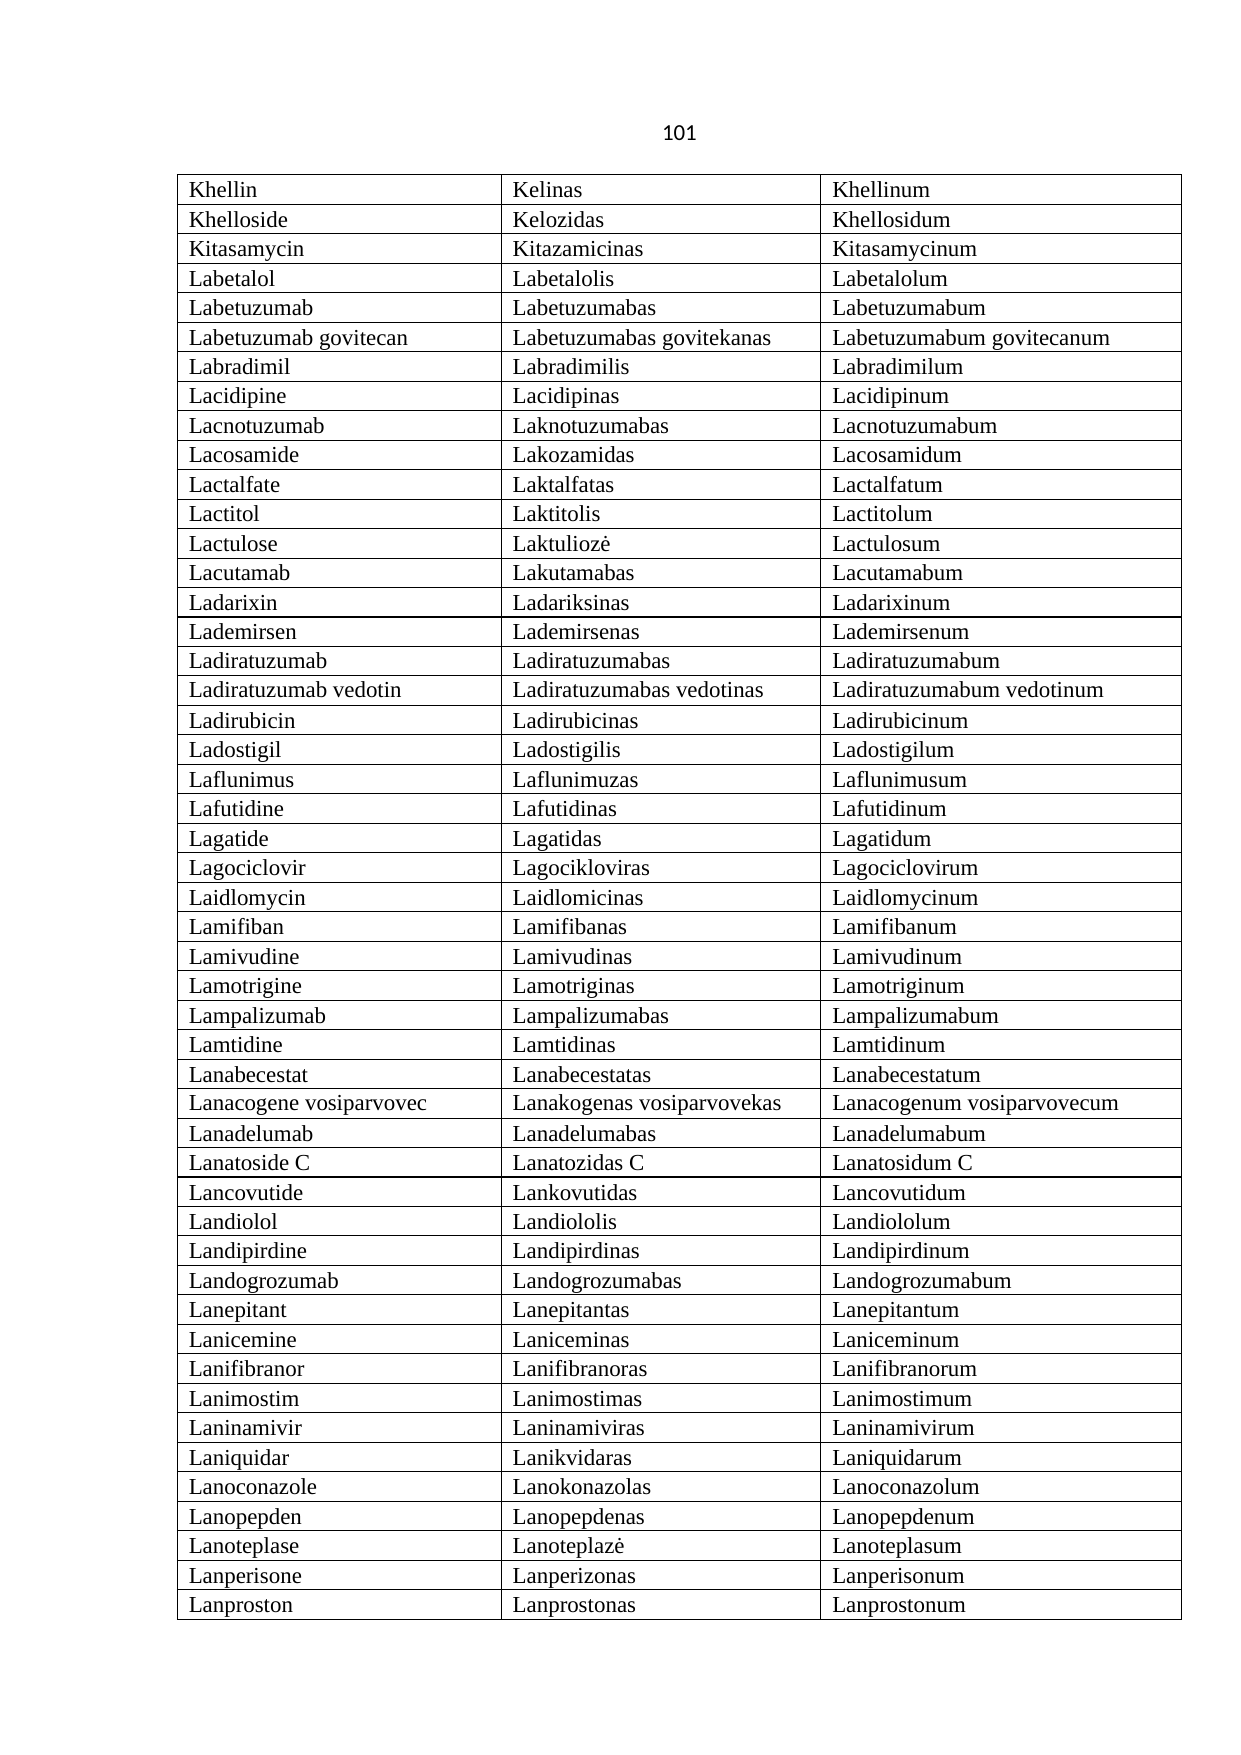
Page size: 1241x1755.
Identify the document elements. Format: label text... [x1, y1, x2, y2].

table_cell Ladiratuzumab vedotin [178, 676, 501, 705]
table_cell Lademirsenas [502, 618, 820, 646]
table_cell Lanicemine [178, 1325, 501, 1353]
table_cell Ladirubicin [178, 706, 501, 734]
table_cell Lamivudine [178, 942, 501, 970]
table_cell Lanperisonum [821, 1561, 1181, 1589]
table_cell Lanoteplase [178, 1531, 501, 1560]
table_cell Labetalolis [502, 264, 820, 292]
table_cell Lanabecestatum [821, 1060, 1181, 1088]
table_cell Lamotrigine [178, 971, 501, 999]
table_cell Lanprostonas [502, 1590, 820, 1619]
table_cell Laflunimus [178, 765, 501, 793]
table_cell Lademirsenum [821, 618, 1181, 646]
table_cell Labetalol [178, 264, 501, 292]
table_cell Landipirdine [178, 1236, 501, 1265]
table_cell Lanifibranoras [502, 1354, 820, 1383]
table_cell Ladarixin [178, 588, 501, 616]
table_cell Lanoteplazė [502, 1531, 820, 1560]
table_cell Lanikvidaras [502, 1443, 820, 1471]
table_cell Ladiratuzumab [178, 647, 501, 675]
table_cell Lamtidinas [502, 1030, 820, 1058]
table_cell Lanoconazole [178, 1472, 501, 1501]
table_cell Lactalfate [178, 470, 501, 498]
table_cell Ladostigil [178, 735, 501, 764]
table_cell Labetalolum [821, 264, 1181, 292]
table_cell Labetuzumabas govitekanas [502, 323, 820, 351]
table_cell Lamifibanas [502, 912, 820, 941]
table_cell Laniquidarum [821, 1443, 1181, 1471]
table_cell Laidlomicinas [502, 883, 820, 911]
table_cell Lanacogenum vosiparvovecum [821, 1089, 1181, 1117]
table_cell Lacutamabum [821, 559, 1181, 587]
table_cell Lagatidum [821, 824, 1181, 852]
table_cell Ladirubicinum [821, 706, 1181, 734]
table_cell Laflunimusum [821, 765, 1181, 793]
table_cell Lanadelumab [178, 1119, 501, 1147]
table_cell Labradimilum [821, 352, 1181, 381]
table_cell Lanifibranor [178, 1354, 501, 1383]
table_cell Laktuliozė [502, 529, 820, 557]
table_cell Khellinum [821, 175, 1181, 204]
table_cell Ladiratuzumabas [502, 647, 820, 675]
table_cell Labetuzumabum govitecanum [821, 323, 1181, 351]
table_cell Laniquidar [178, 1443, 501, 1471]
table_cell Landogrozumabum [821, 1266, 1181, 1294]
table_cell Lanimostimas [502, 1384, 820, 1412]
table_cell Lamivudinas [502, 942, 820, 970]
table_cell Lacnotuzumabum [821, 411, 1181, 439]
table_cell Landiolol [178, 1207, 501, 1235]
table_cell Lancovutidum [821, 1178, 1181, 1206]
table_cell Lanprostonum [821, 1590, 1181, 1619]
table_cell Lanepitant [178, 1295, 501, 1324]
table_cell Lakozamidas [502, 441, 820, 469]
table_cell Lanacogene vosiparvovec [178, 1089, 501, 1117]
table_cell Lanopepdenum [821, 1502, 1181, 1530]
table_cell Laidlomycin [178, 883, 501, 911]
table_cell Laninamiviras [502, 1413, 820, 1442]
table_cell Labetuzumab [178, 293, 501, 322]
table_cell Laflunimuzas [502, 765, 820, 793]
table_cell Lanadelumabum [821, 1119, 1181, 1147]
table_cell Ladarixinum [821, 588, 1181, 616]
table_cell Lanadelumabas [502, 1119, 820, 1147]
table_cell Lampalizumabas [502, 1001, 820, 1029]
table_cell Lagatide [178, 824, 501, 852]
table_cell Lafutidinas [502, 794, 820, 823]
table_cell Landogrozumabas [502, 1266, 820, 1294]
table_cell Lanimostim [178, 1384, 501, 1412]
table_cell Lademirsen [178, 618, 501, 646]
table_cell Lacosamidum [821, 441, 1181, 469]
table_cell Laniceminum [821, 1325, 1181, 1353]
table_cell Lanepitantas [502, 1295, 820, 1324]
table_cell Lanimostimum [821, 1384, 1181, 1412]
table_cell Laninamivirum [821, 1413, 1181, 1442]
table_cell Kitasamycin [178, 234, 501, 263]
table_cell Lactitolum [821, 500, 1181, 528]
table_cell Ladiratuzumabum [821, 647, 1181, 675]
table_cell Lanperizonas [502, 1561, 820, 1589]
table_cell Lakutamabas [502, 559, 820, 587]
table_cell Lactalfatum [821, 470, 1181, 498]
table_cell Laktalfatas [502, 470, 820, 498]
table_cell Lanoconazolum [821, 1472, 1181, 1501]
table_cell Landiololum [821, 1207, 1181, 1235]
table_cell Lamifiban [178, 912, 501, 941]
table_cell Khelloside [178, 205, 501, 233]
table_cell Lanatosidum C [821, 1148, 1181, 1176]
table_cell Lankovutidas [502, 1178, 820, 1206]
table_cell Landiololis [502, 1207, 820, 1235]
table_cell Lampalizumabum [821, 1001, 1181, 1029]
table_cell Kitazamicinas [502, 234, 820, 263]
table_cell Lagatidas [502, 824, 820, 852]
table_cell Lanopepden [178, 1502, 501, 1530]
table_cell Lanakogenas vosiparvovekas [502, 1089, 820, 1117]
table_cell Kelinas [502, 175, 820, 204]
table_cell Lanokonazolas [502, 1472, 820, 1501]
table_cell Lacutamab [178, 559, 501, 587]
table_cell Lamotriginas [502, 971, 820, 999]
table_cell Labradimil [178, 352, 501, 381]
table_cell Laknotuzumabas [502, 411, 820, 439]
table_cell Laniceminas [502, 1325, 820, 1353]
table_cell Lacosamide [178, 441, 501, 469]
table_cell Landipirdinum [821, 1236, 1181, 1265]
table_cell Lacidipinas [502, 382, 820, 410]
table_cell Lamtidinum [821, 1030, 1181, 1058]
table_cell Lactitol [178, 500, 501, 528]
table_cell Lanabecestatas [502, 1060, 820, 1088]
table_cell Lamifibanum [821, 912, 1181, 941]
table_cell Lagociclovirum [821, 853, 1181, 882]
table_cell Lactulose [178, 529, 501, 557]
table_cell Lamivudinum [821, 942, 1181, 970]
table_cell Landipirdinas [502, 1236, 820, 1265]
table_cell Ladiratuzumabas vedotinas [502, 676, 820, 705]
table_cell Ladiratuzumabum vedotinum [821, 676, 1181, 705]
table_cell Khellosidum [821, 205, 1181, 233]
table_cell Kitasamycinum [821, 234, 1181, 263]
table_cell Kelozidas [502, 205, 820, 233]
table_cell Lamotriginum [821, 971, 1181, 999]
table_cell Lafutidinum [821, 794, 1181, 823]
table_cell Lanepitantum [821, 1295, 1181, 1324]
table_cell Lacidipinum [821, 382, 1181, 410]
table_cell Ladariksinas [502, 588, 820, 616]
table_cell Lafutidine [178, 794, 501, 823]
table_cell Laninamivir [178, 1413, 501, 1442]
table_cell Lanproston [178, 1590, 501, 1619]
table_cell Ladostigilis [502, 735, 820, 764]
table_cell Lancovutide [178, 1178, 501, 1206]
table_cell Lanoteplasum [821, 1531, 1181, 1560]
table_cell Lamtidine [178, 1030, 501, 1058]
table_cell Lanopepdenas [502, 1502, 820, 1530]
table_cell Lacnotuzumab [178, 411, 501, 439]
table_cell Lacidipine [178, 382, 501, 410]
table_cell Labetuzumabum [821, 293, 1181, 322]
table_cell Laidlomycinum [821, 883, 1181, 911]
table_cell Lanifibranorum [821, 1354, 1181, 1383]
table_cell Lanatozidas C [502, 1148, 820, 1176]
table_cell Labradimilis [502, 352, 820, 381]
table_cell Ladirubicinas [502, 706, 820, 734]
table_cell Labetuzumabas [502, 293, 820, 322]
table_cell Lanatoside C [178, 1148, 501, 1176]
table_cell Ladostigilum [821, 735, 1181, 764]
table_cell Lactulosum [821, 529, 1181, 557]
table_cell Labetuzumab govitecan [178, 323, 501, 351]
table_cell Lanperisone [178, 1561, 501, 1589]
table_cell Landogrozumab [178, 1266, 501, 1294]
table_cell Lagociclovir [178, 853, 501, 882]
table_cell Laktitolis [502, 500, 820, 528]
table_cell Khellin [178, 175, 501, 204]
table_cell Lanabecestat [178, 1060, 501, 1088]
table_cell Lampalizumab [178, 1001, 501, 1029]
table_cell Lagocikloviras [502, 853, 820, 882]
